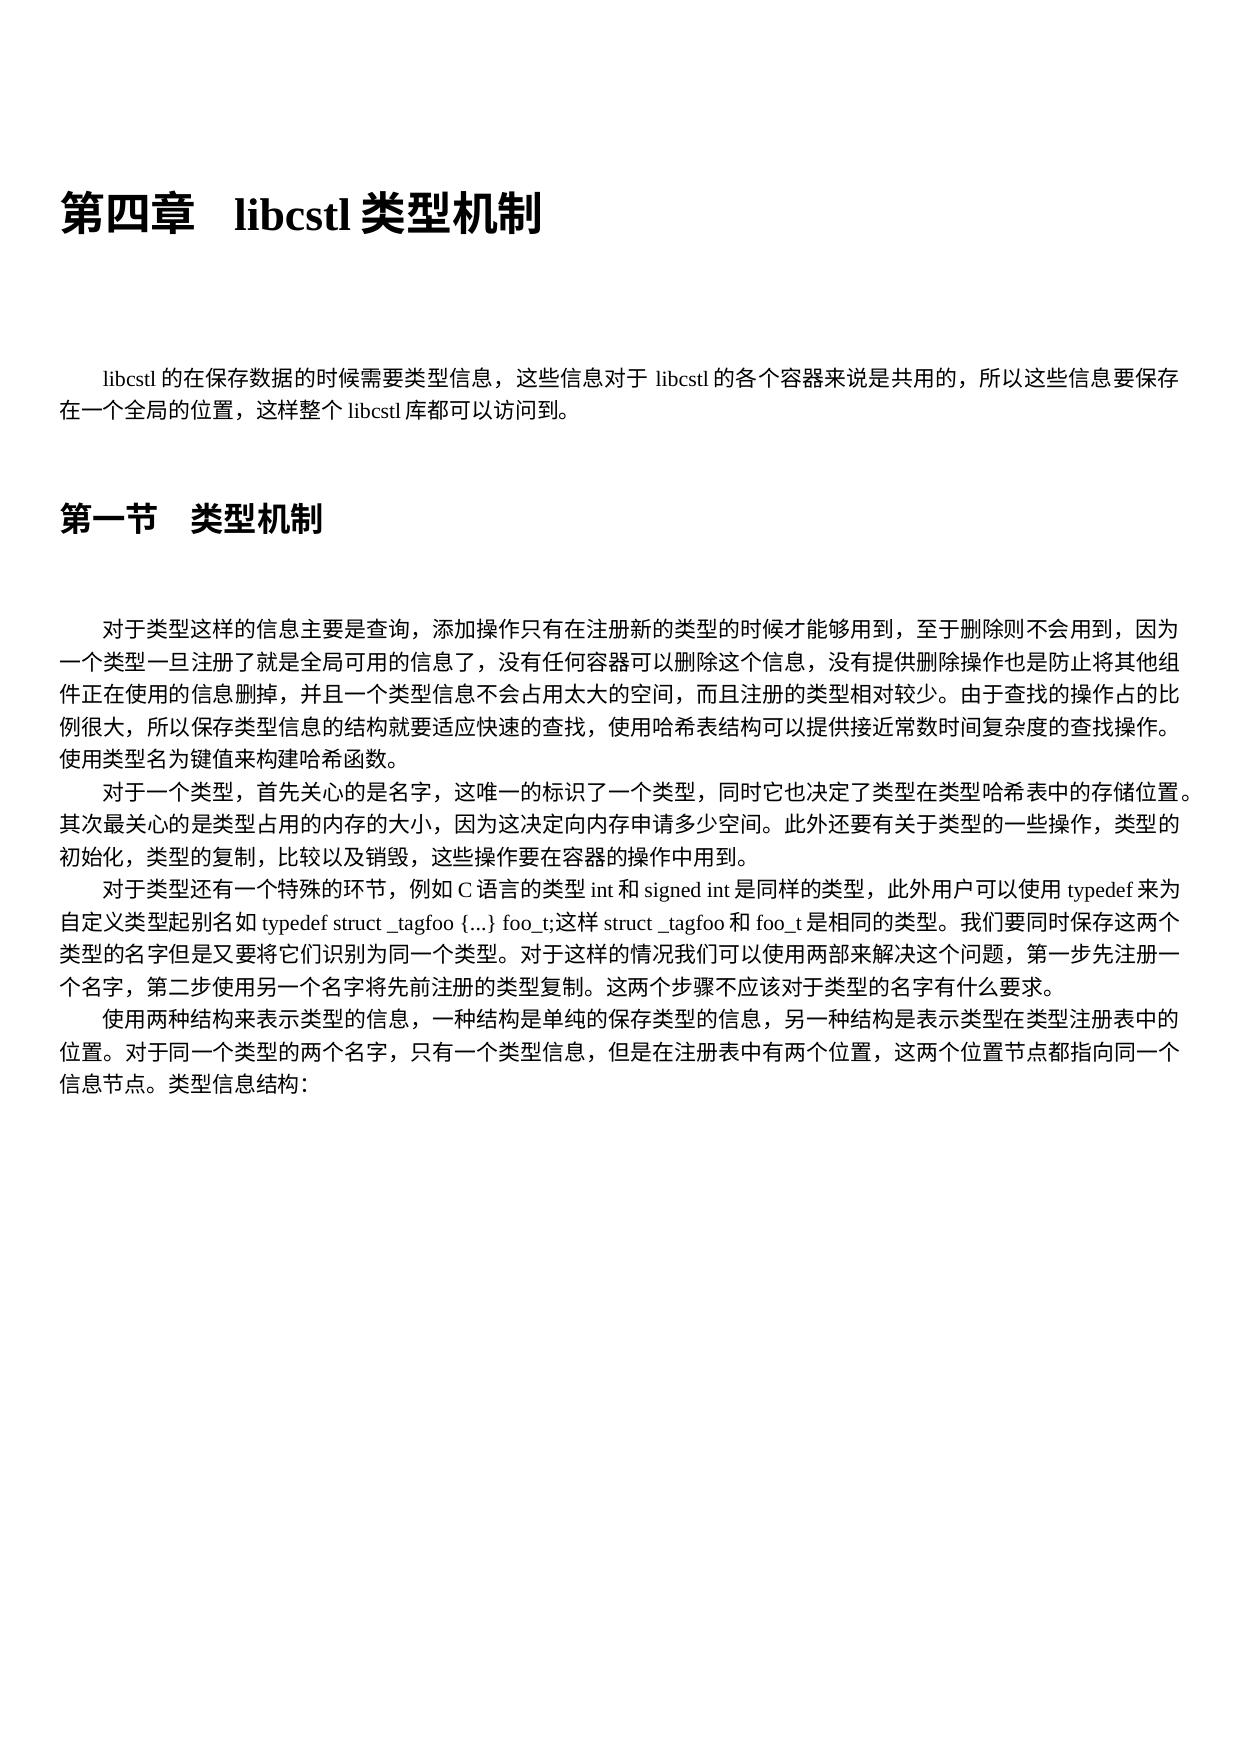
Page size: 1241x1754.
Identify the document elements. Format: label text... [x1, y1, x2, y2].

text libcstl的在保存数据的时候需要类型信息，这些信息对于libcstl的各个容器来说是共用的，所以这些信息要保存在一个全局的位置，这样整个libcstl库都可以访问到。 [59, 360, 1181, 425]
text 对于一个类型，首先关心的是名字，这唯一的标识了一个类型，同时它也决定了类型在类型哈希表中的存储位置。其次最关心的是类型占用的内存的大小，因为这决定向内存申请多少空间。此外还要有关于类型的一些操作，类型的初始化，类型的复制，比较以及销毁，这些操作要在容器的操作中用到。 [59, 774, 1181, 872]
subtitle libcstl类型机制 [59, 162, 1181, 259]
text 对于类型还有一个特殊的环节，例如C语言的类型int和signed int是同样的类型，此外用户可以使用typedef来为自定义类型起别名如typedef struct _tagfoo {...} foo_t;这样struct _tagfoo和foo_t是相同的类型。我们要同时保存这两个类型的名字但是又要将它们识别为同一个类型。对于这样的情况我们可以使用两部来解决这个问题，第一步先注册一个名字，第二步使用另一个名字将先前注册的类型复制。这两个步骤不应该对于类型的名字有什么要求。 [59, 872, 1181, 1002]
text 对于类型这样的信息主要是查询，添加操作只有在注册新的类型的时候才能够用到，至于删除则不会用到，因为一个类型一旦注册了就是全局可用的信息了，没有任何容器可以删除这个信息，没有提供删除操作也是防止将其他组件正在使用的信息删掉，并且一个类型信息不会占用太大的空间，而且注册的类型相对较少。由于查找的操作占的比例很大，所以保存类型信息的结构就要适应快速的查找，使用哈希表结构可以提供接近常数时间复杂度的查找操作。使用类型名为键值来构建哈希函数。 [59, 612, 1181, 774]
subtitle 类型机制 [59, 485, 1181, 550]
text 使用两种结构来表示类型的信息，一种结构是单纯的保存类型的信息，另一种结构是表示类型在类型注册表中的位置。对于同一个类型的两个名字，只有一个类型信息，但是在注册表中有两个位置，这两个位置节点都指向同一个信息节点。类型信息结构： [59, 1002, 1181, 1099]
